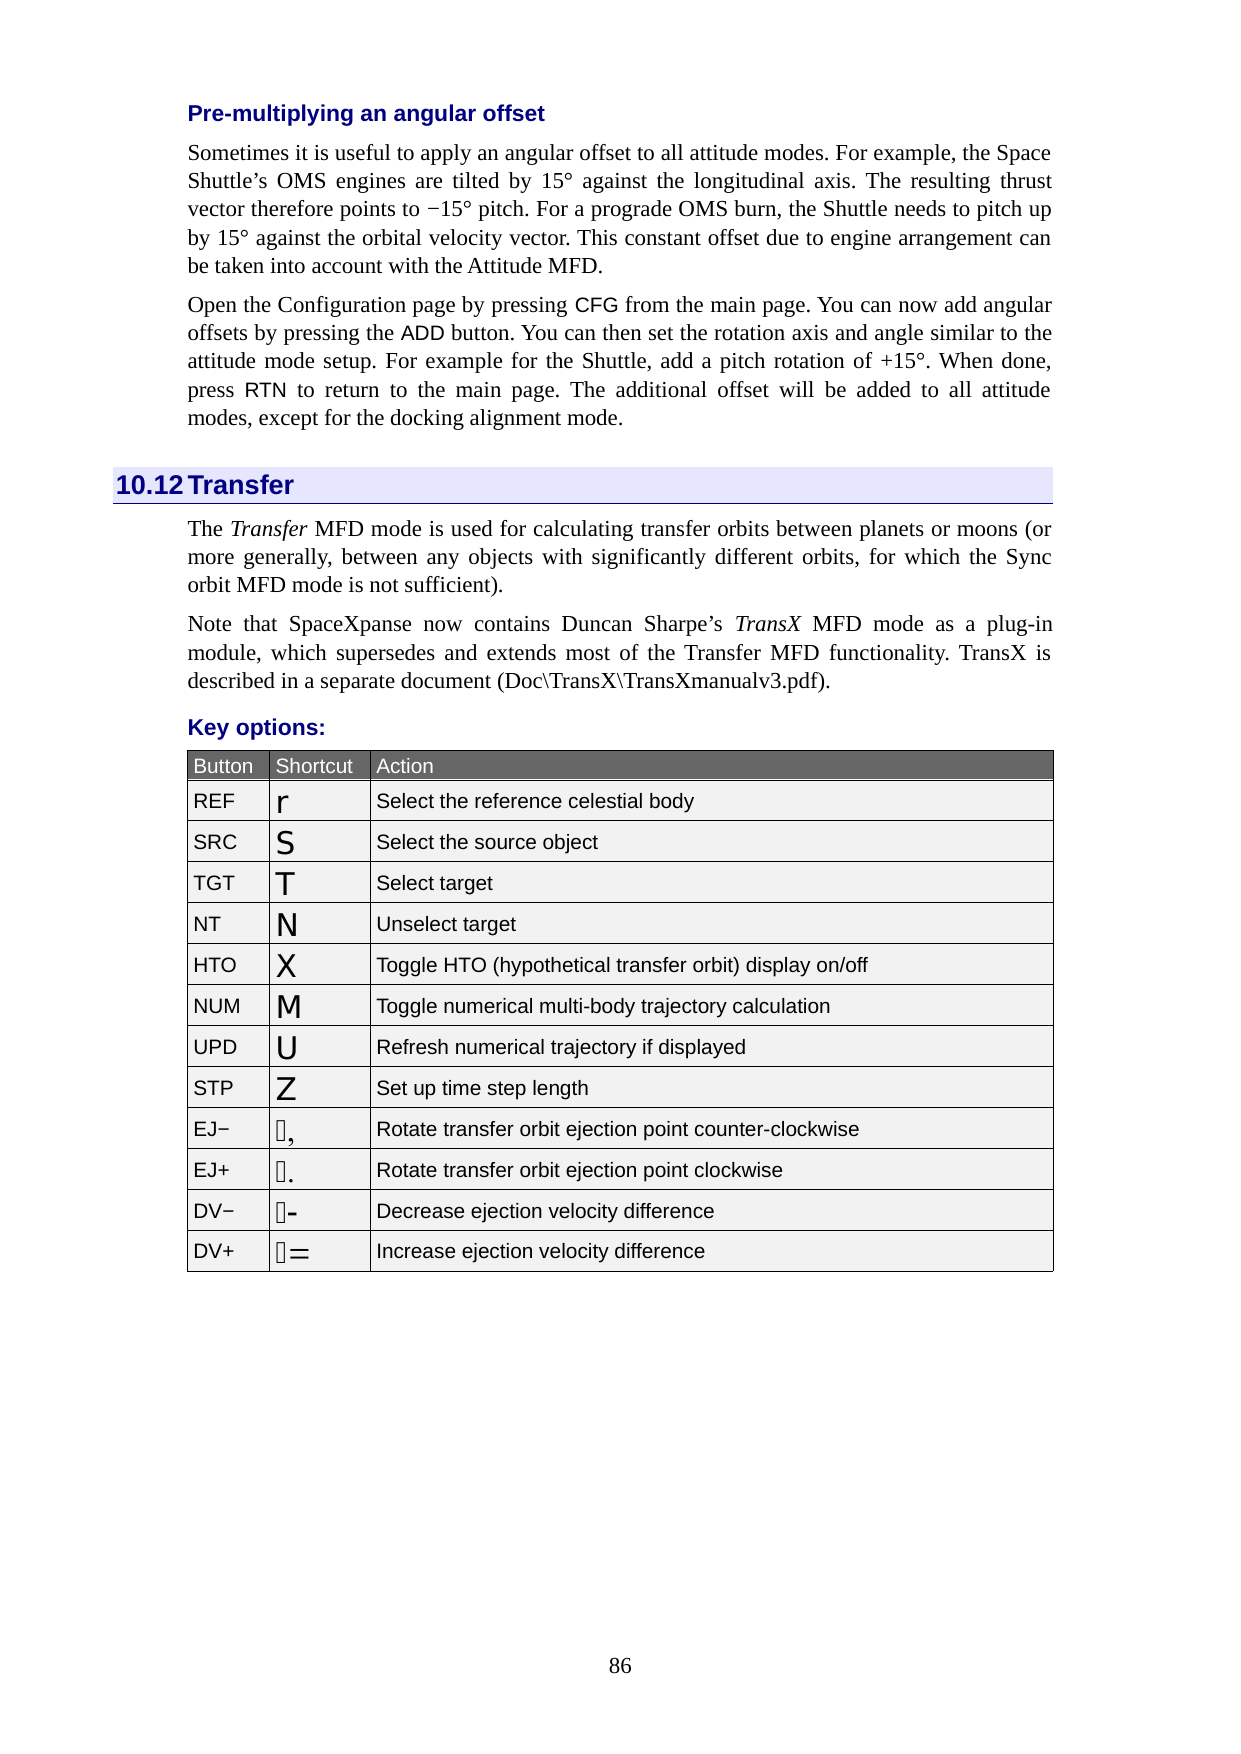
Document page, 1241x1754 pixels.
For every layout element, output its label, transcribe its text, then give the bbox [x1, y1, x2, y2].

table_cell STP [188, 1067, 269, 1107]
table_cell = [270, 1231, 370, 1271]
table_cell TGT [188, 862, 269, 902]
table_cell . [270, 1149, 370, 1189]
table_cell M [270, 985, 370, 1025]
table_cell Decrease ejection velocity difference [371, 1190, 1053, 1230]
table_cell DV− [188, 1190, 269, 1230]
table_cell Select target [371, 862, 1053, 902]
table_cell S [270, 821, 370, 861]
table_header Button [188, 751, 269, 779]
table_cell Unselect target [371, 903, 1053, 943]
table_cell T [270, 862, 370, 902]
table_cell Toggle numerical multi-body trajectory calculation [371, 985, 1053, 1025]
table_cell Select the source object [371, 821, 1053, 861]
table_cell NUM [188, 985, 269, 1025]
table_cell DV+ [188, 1231, 269, 1271]
table_cell N [270, 903, 370, 943]
table_cell Rotate transfer orbit ejection point clockwise [371, 1149, 1053, 1189]
table_cell Set up time step length [371, 1067, 1053, 1107]
table_cell Rotate transfer orbit ejection point counter-clockwise [371, 1108, 1053, 1148]
table_cell Increase ejection velocity difference [371, 1231, 1053, 1271]
table_header Action [371, 751, 1053, 779]
table_cell REF [188, 781, 269, 820]
subtitle Pre-multiplying an angular offset [187, 100, 1053, 127]
table_cell X [270, 944, 370, 984]
table_cell Toggle HTO (hypothetical transfer orbit) display on/off [371, 944, 1053, 984]
table_cell , [270, 1108, 370, 1148]
subtitle Key options: [187, 713, 1053, 740]
table_cell Z [270, 1067, 370, 1107]
table_cell U [270, 1026, 370, 1066]
table_cell EJ+ [188, 1149, 269, 1189]
table_cell r [270, 781, 370, 820]
table_cell SRC [188, 821, 269, 861]
text The Transfer MFD mode is used for calculating transfer orbits between planets or moons (or more generally, between any objects with significantly different orbits, for which the Sync orbit MFD mode is not sufficient). [187, 513, 1053, 598]
table_cell UPD [188, 1026, 269, 1066]
table_cell NT [188, 903, 269, 943]
subtitle Transfer [113, 467, 1053, 503]
table_cell - [270, 1190, 370, 1230]
table_header Shortcut [270, 751, 370, 779]
text Sometimes it is useful to apply an angular offset to all attitude modes. For example, the Space Shuttle’s OMS engines are tilted by 15° against the longitudinal axis. The resulting thrust vector therefore points to −15° pitch. For a prograde OMS burn, the Shuttle needs to pitch up by 15° against the orbital velocity vector. This constant offset due to engine arrangement can be taken into account with the Attitude MFD. [187, 137, 1053, 279]
table_cell EJ− [188, 1108, 269, 1148]
table_cell Select the reference celestial body [371, 781, 1053, 820]
text Note that SpaceXpanse now contains Duncan Sharpe’s TransX MFD mode as a plug-in module, which supersedes and extends most of the Transfer MFD functionality. TransX is described in a separate document (Doc\TransX\TransXmanualv3.pdf). [187, 609, 1053, 694]
text Open the Configuration page by pressing CFG from the main page. You can now add angular offsets by pressing the ADD button. You can then set the rotation axis and angle similar to the attitude mode setup. For example for the Shuttle, add a pitch rotation of +15°. When done, press RTN to return to the main page. The additional offset will be added to all attitude modes, except for the docking alignment mode. [187, 290, 1053, 431]
table_cell HTO [188, 944, 269, 984]
table_cell Refresh numerical trajectory if displayed [371, 1026, 1053, 1066]
